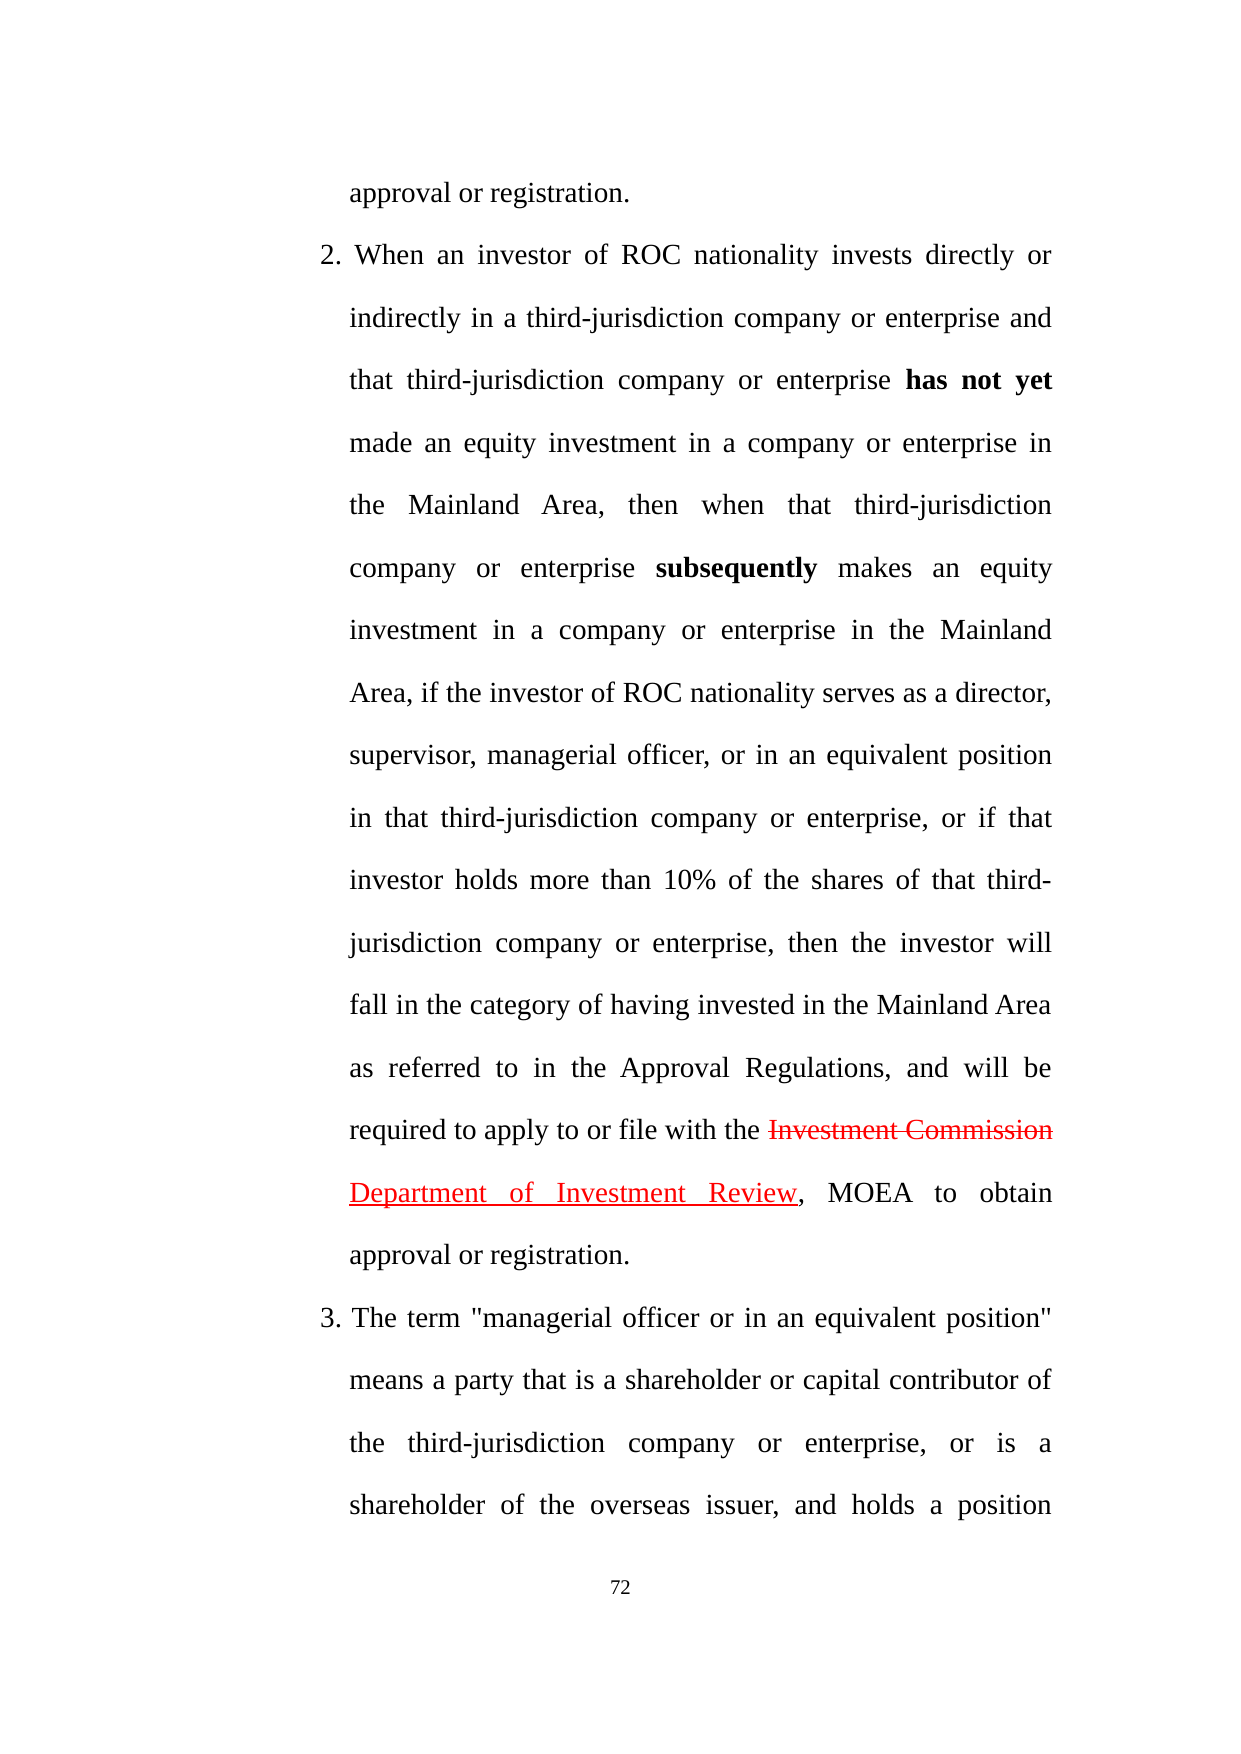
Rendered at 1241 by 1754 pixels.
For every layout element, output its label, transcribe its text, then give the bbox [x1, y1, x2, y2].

text 2. When an investor of ROC nationality invests directly or indirectly in a third-jurisdiction company or enterprise and that third-jurisdiction company or enterprise has not yet made an equity investment in a company or enterprise in the Mainland Area, then when that third-jurisdiction company or enterprise subsequently makes an equity investment in a company or enterprise in the Mainland Area, if the investor of ROC nationality serves as a director, supervisor, managerial officer, or in an equivalent position in that third-jurisdiction company or enterprise, or if that investor holds more than 10% of the shares of that third-jurisdiction company or enterprise, then the investor will fall in the category of having invested in the Mainland Area as referred to in the Approval Regulations, and will be required to apply to or file with the Investment Commission Department of Investment Review, MOEA to obtain approval or registration. [320, 212, 1053, 1275]
text approval or registration. [320, 150, 1053, 212]
text 3. The term "managerial officer or in an equivalent position" means a party that is a shareholder or capital contributor of the third-jurisdiction company or enterprise, or is a shareholder of the overseas issuer, and holds a position [320, 1275, 1053, 1525]
